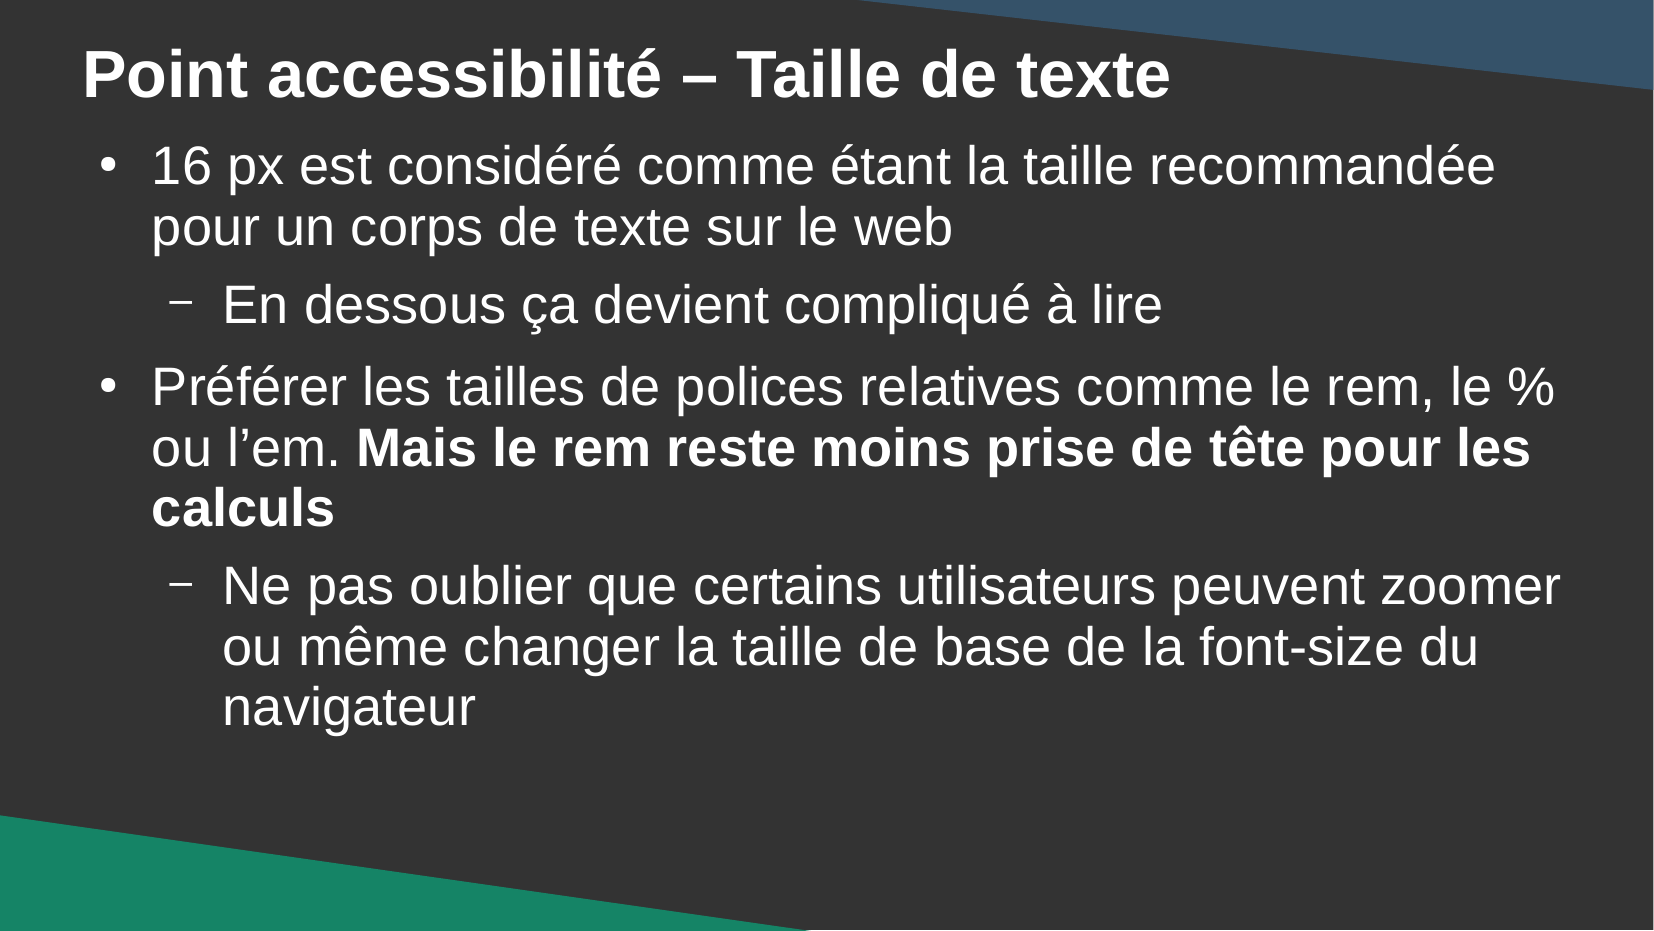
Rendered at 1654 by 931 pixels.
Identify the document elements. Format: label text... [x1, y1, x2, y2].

title Point accessibilité – Taille de texte [82, 37, 1571, 122]
list 16 px est considéré comme étant la taille recommandée pour un corps de texte sur le web En dessous ça devient compliqué à lire Préférer les tailles de polices relatives comme le rem, le % ou l’em. Mais le rem reste moins prise de tête pour les calculs Ne pas oublier que certains utilisateurs peuvent zoomer ou même changer la taille de base de la font-size du navigateur [80, 135, 1605, 780]
text_box [0, 815, 811, 931]
text_box [857, 0, 1654, 90]
